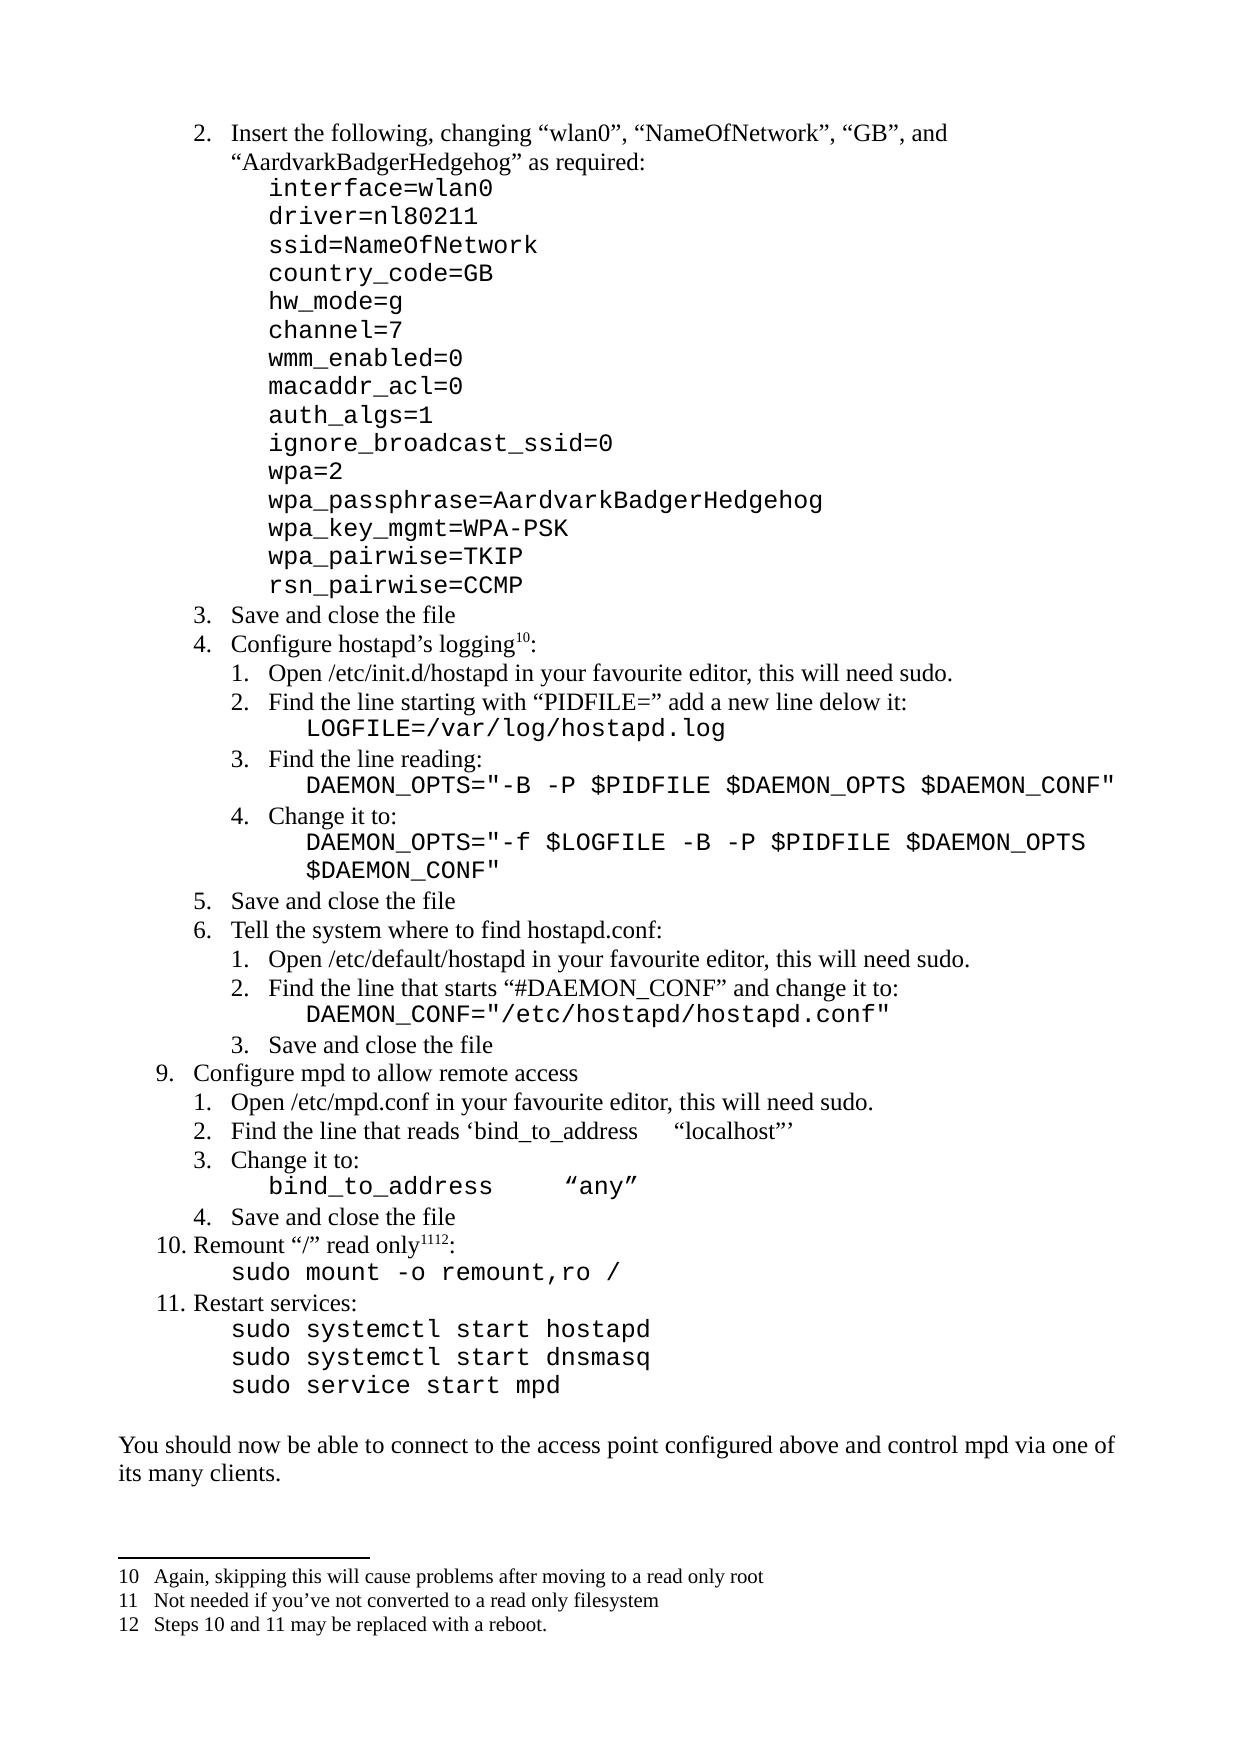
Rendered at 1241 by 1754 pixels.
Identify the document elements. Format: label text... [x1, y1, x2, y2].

list Save and close the file [231, 1030, 1122, 1058]
list Change it to: [231, 801, 1122, 830]
list macaddr_acl=0 [231, 374, 1122, 402]
list DAEMON_OPTS="-f $LOGFILE -B -P $PIDFILE $DAEMON_OPTS $DAEMON_CONF" [268, 830, 1122, 886]
list ignore_broadcast_ssid=0 [231, 431, 1122, 459]
list hw_mode=g [231, 289, 1122, 317]
list Configure hostapd’s logging: [193, 629, 1122, 658]
list Open /etc/mpd.conf in your favourite editor, this will need sudo. [193, 1087, 1122, 1116]
list auth_algs=1 [231, 402, 1122, 431]
list sudo service start mpd [193, 1373, 1122, 1401]
list driver=nl80211 [231, 204, 1122, 232]
list Save and close the file [193, 1202, 1122, 1231]
list sudo systemctl start hostapd [193, 1316, 1122, 1345]
list Find the line that reads ‘bind_to_address “localhost”’ [193, 1116, 1122, 1145]
list ssid=NameOfNetwork [231, 232, 1122, 261]
list Save and close the file [193, 886, 1122, 915]
list Find the line starting with “PIDFILE=” add a new line delow it: [231, 687, 1122, 716]
list Tell the system where to find hostapd.conf: [193, 915, 1122, 944]
list Not needed if you’ve not converted to a read only filesystem [118, 1588, 1122, 1612]
list wpa_key_mgmt=WPA-PSK [231, 516, 1122, 544]
list interface=wlan0 [231, 176, 1122, 204]
list Find the line that starts “#DAEMON_CONF” and change it to: [231, 973, 1122, 1001]
list Save and close the file [193, 601, 1122, 629]
list Again, skipping this will cause problems after moving to a read only root [118, 1564, 1122, 1588]
list wpa_pairwise=TKIP [231, 544, 1122, 572]
list wpa=2 [231, 459, 1122, 487]
list Remount “/” read only: [156, 1231, 1122, 1259]
list Open /etc/default/hostapd in your favourite editor, this will need sudo. [231, 944, 1122, 973]
list Open /etc/init.d/hostapd in your favourite editor, this will need sudo. [231, 658, 1122, 687]
list bind_to_address “any” [231, 1173, 1122, 1202]
list sudo mount -o remount,ro / [193, 1259, 1122, 1288]
list LOGFILE=/var/log/hostapd.log [268, 716, 1122, 744]
text You should now be able to connect to the access point configured above and control mpd via one of its many clients. [118, 1430, 1122, 1487]
list wmm_enabled=0 [231, 346, 1122, 374]
list DAEMON_OPTS="-B -P $PIDFILE $DAEMON_OPTS $DAEMON_CONF" [268, 773, 1122, 801]
list country_code=GB [231, 261, 1122, 289]
list rsn_pairwise=CCMP [231, 572, 1122, 601]
list Insert the following, changing “wlan0”, “NameOfNetwork”, “GB”, and “AardvarkBadgerHedgehog” as required: [193, 118, 1122, 176]
list DAEMON_CONF="/etc/hostapd/hostapd.conf" [268, 1001, 1122, 1030]
list Configure mpd to allow remote access [156, 1058, 1122, 1087]
list Change it to: [193, 1145, 1122, 1173]
list channel=7 [231, 317, 1122, 346]
list Restart services: [156, 1288, 1122, 1316]
list Steps 10 and 11 may be replaced with a reboot. [118, 1612, 1122, 1636]
list Find the line reading: [231, 744, 1122, 773]
list wpa_passphrase=AardvarkBadgerHedgehog [231, 487, 1122, 516]
list sudo systemctl start dnsmasq [193, 1345, 1122, 1373]
